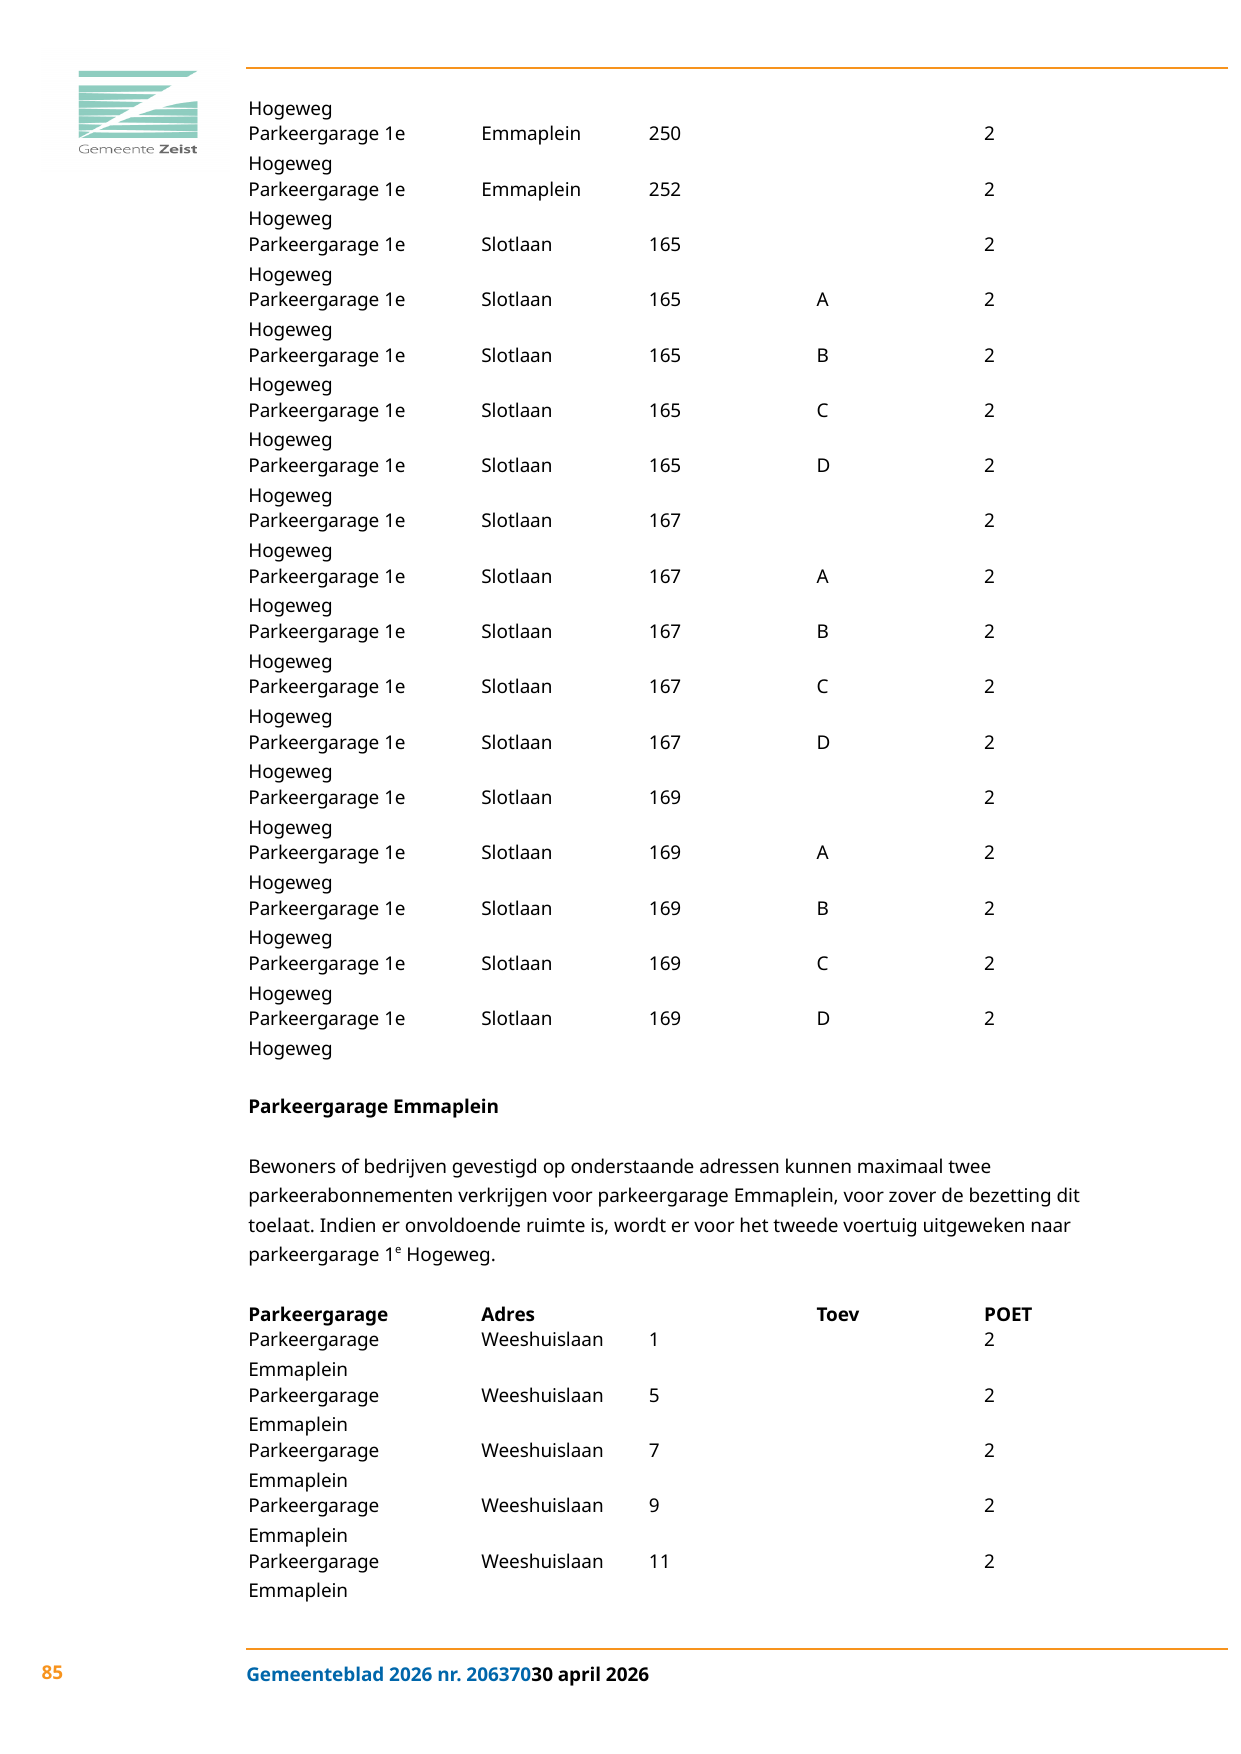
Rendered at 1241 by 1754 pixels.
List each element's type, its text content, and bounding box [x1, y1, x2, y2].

table_cell 169 [649, 1006, 816, 1061]
table_cell 167 [649, 729, 816, 784]
table_cell 2 [984, 840, 1152, 895]
text Bewoners of bedrijven gevestigd op onderstaande adressen kunnen maximaal twee parkeerabonnementen verkrijgen voor parkeergarage Emmaplein, voor zover de bezetting dit toelaat. Indien er onvoldoende ruimte is, wordt er voor het tweede voertuig uitgeweken naar parkeergarage 1e Hogeweg. [248, 1153, 1152, 1267]
table_cell 2 [984, 1327, 1152, 1382]
table_cell Weeshuislaan [481, 1548, 649, 1603]
table_cell [816, 1382, 984, 1437]
table_cell 169 [649, 840, 816, 895]
table_cell Parkeergarage 1e Hogeweg [248, 231, 481, 286]
table_cell [816, 508, 984, 563]
table_cell 165 [649, 397, 816, 452]
table_cell Slotlaan [481, 895, 649, 950]
table_cell 11 [649, 1548, 816, 1603]
table_cell B [816, 342, 984, 397]
table_cell Parkeergarage 1e Hogeweg [248, 286, 481, 342]
table_cell Slotlaan [481, 840, 649, 895]
table_cell Slotlaan [481, 453, 649, 508]
table_cell Weeshuislaan [481, 1493, 649, 1548]
table_header Toev [816, 1301, 984, 1327]
table_cell 169 [649, 784, 816, 839]
table_cell 2 [984, 618, 1152, 674]
table_cell [816, 1437, 984, 1492]
table_cell Slotlaan [481, 342, 649, 397]
table_cell Parkeergarage 1e Hogeweg [248, 121, 481, 176]
table_cell 165 [649, 342, 816, 397]
table_cell Slotlaan [481, 563, 649, 618]
table_cell A [816, 286, 984, 342]
table_cell Parkeergarage Emmaplein [248, 1548, 481, 1603]
table_cell Parkeergarage 1e Hogeweg [248, 1006, 481, 1061]
table_cell 2 [984, 453, 1152, 508]
table_cell Slotlaan [481, 950, 649, 1006]
table_cell 2 [984, 895, 1152, 950]
table_cell 2 [984, 1548, 1152, 1603]
table_cell Parkeergarage 1e Hogeweg [248, 674, 481, 729]
table_cell 9 [649, 1493, 816, 1548]
table_cell [984, 95, 1152, 121]
table_cell Slotlaan [481, 508, 649, 563]
table_cell Weeshuislaan [481, 1437, 649, 1492]
table_cell Parkeergarage Emmaplein [248, 1437, 481, 1492]
table_cell Slotlaan [481, 397, 649, 452]
table_cell D [816, 453, 984, 508]
table_cell Slotlaan [481, 286, 649, 342]
table_cell D [816, 729, 984, 784]
table_cell [816, 1548, 984, 1603]
table_cell [816, 95, 984, 121]
table_cell B [816, 895, 984, 950]
table_cell Hogeweg [248, 95, 481, 121]
table_cell 2 [984, 176, 1152, 231]
table_cell Parkeergarage Emmaplein [248, 1493, 481, 1548]
table_cell 1 [649, 1327, 816, 1382]
table_cell A [816, 563, 984, 618]
table_cell 2 [984, 784, 1152, 839]
table_cell Parkeergarage 1e Hogeweg [248, 453, 481, 508]
table_cell 169 [649, 895, 816, 950]
table_cell Parkeergarage 1e Hogeweg [248, 840, 481, 895]
table_cell Parkeergarage 1e Hogeweg [248, 563, 481, 618]
table_cell Parkeergarage 1e Hogeweg [248, 784, 481, 839]
table_cell 5 [649, 1382, 816, 1437]
table_cell 165 [649, 453, 816, 508]
table_cell 2 [984, 1382, 1152, 1437]
table_cell C [816, 950, 984, 1006]
table_cell 2 [984, 121, 1152, 176]
table_header [649, 1301, 816, 1327]
table_cell 250 [649, 121, 816, 176]
table_cell Slotlaan [481, 618, 649, 674]
table_cell 2 [984, 563, 1152, 618]
table_cell 2 [984, 1006, 1152, 1061]
table_cell 2 [984, 1493, 1152, 1548]
table_cell 2 [984, 674, 1152, 729]
table_cell 2 [984, 1437, 1152, 1492]
table_cell [816, 121, 984, 176]
table_cell [816, 176, 984, 231]
table_cell 2 [984, 729, 1152, 784]
table_cell 7 [649, 1437, 816, 1492]
table_cell C [816, 397, 984, 452]
table_cell Slotlaan [481, 784, 649, 839]
table_cell 2 [984, 231, 1152, 286]
table_cell Parkeergarage 1e Hogeweg [248, 397, 481, 452]
table_cell 2 [984, 286, 1152, 342]
table_header POET [984, 1301, 1152, 1327]
table_cell 169 [649, 950, 816, 1006]
table_cell D [816, 1006, 984, 1061]
table_cell Parkeergarage Emmaplein [248, 1382, 481, 1437]
table_cell 2 [984, 950, 1152, 1006]
table_cell B [816, 618, 984, 674]
table_cell 167 [649, 563, 816, 618]
table_cell Slotlaan [481, 231, 649, 286]
table_cell Parkeergarage 1e Hogeweg [248, 950, 481, 1006]
table_cell 2 [984, 397, 1152, 452]
table_cell Parkeergarage 1e Hogeweg [248, 618, 481, 674]
table_cell Slotlaan [481, 674, 649, 729]
table_cell [816, 1493, 984, 1548]
table_cell C [816, 674, 984, 729]
table_cell Parkeergarage 1e Hogeweg [248, 176, 481, 231]
table_cell Parkeergarage 1e Hogeweg [248, 342, 481, 397]
table_cell 2 [984, 342, 1152, 397]
table_cell Parkeergarage 1e Hogeweg [248, 508, 481, 563]
table_cell [649, 95, 816, 121]
picture [41, 47, 231, 172]
table_cell [816, 1327, 984, 1382]
table_cell A [816, 840, 984, 895]
table_cell Parkeergarage 1e Hogeweg [248, 729, 481, 784]
table_cell Weeshuislaan [481, 1382, 649, 1437]
table_cell Slotlaan [481, 1006, 649, 1061]
table_cell Parkeergarage 1e Hogeweg [248, 895, 481, 950]
table_cell Weeshuislaan [481, 1327, 649, 1382]
table_cell 252 [649, 176, 816, 231]
table_cell Parkeergarage Emmaplein [248, 1327, 481, 1382]
table_cell Emmaplein [481, 121, 649, 176]
table_header Adres [481, 1301, 649, 1327]
table_cell 167 [649, 618, 816, 674]
table_cell 165 [649, 286, 816, 342]
table_cell Emmaplein [481, 176, 649, 231]
table_cell [816, 784, 984, 839]
text Parkeergarage Emmaplein [248, 1094, 1152, 1119]
table_header Parkeergarage [248, 1301, 481, 1327]
table_cell 167 [649, 674, 816, 729]
table_cell 167 [649, 508, 816, 563]
table_cell [816, 231, 984, 286]
table_cell 2 [984, 508, 1152, 563]
table_cell [481, 95, 649, 121]
table_cell Slotlaan [481, 729, 649, 784]
table_cell 165 [649, 231, 816, 286]
